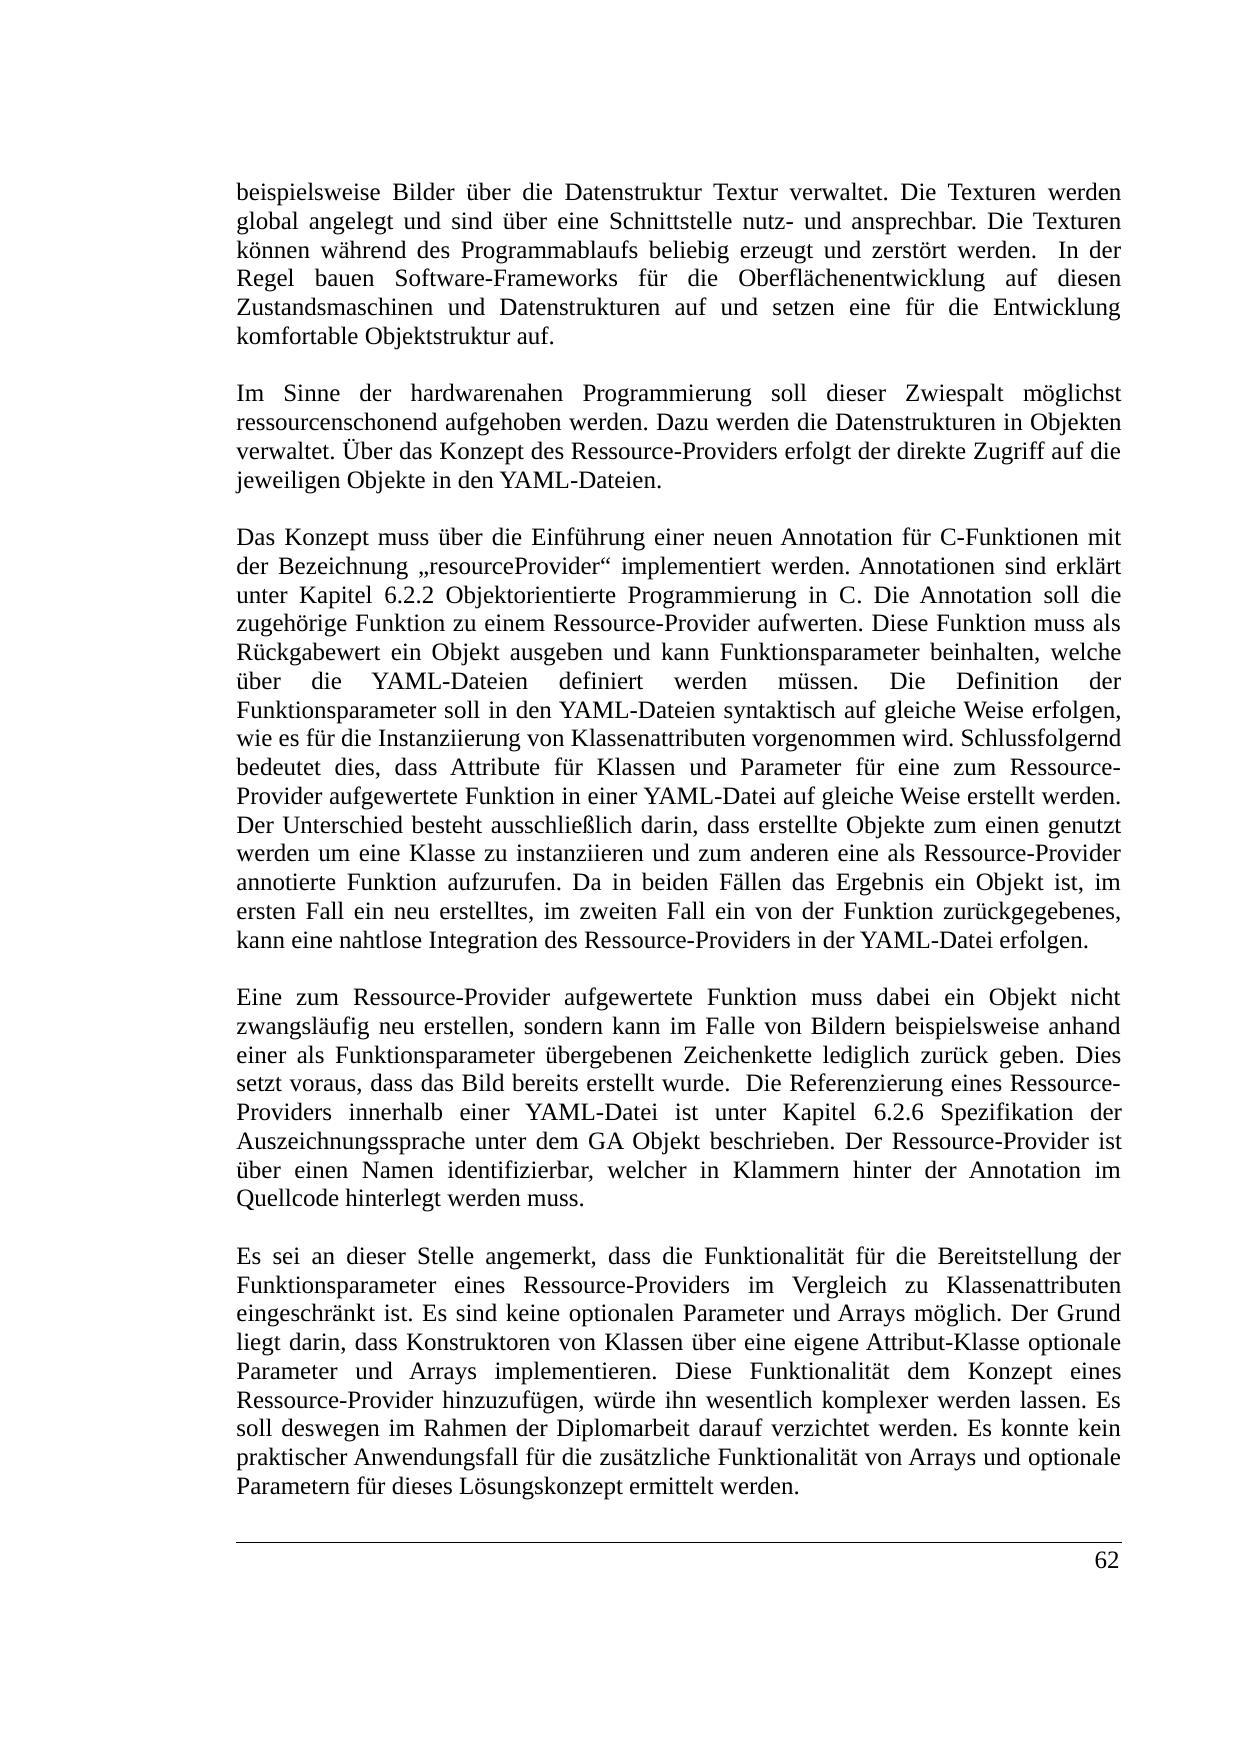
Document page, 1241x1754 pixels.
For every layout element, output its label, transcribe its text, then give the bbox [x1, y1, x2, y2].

text beispielsweise Bilder über die Datenstruktur Textur verwaltet. Die Texturen werden global angelegt und sind über eine Schnittstelle nutz- und ansprechbar. Die Texturen können während des Programmablaufs beliebig erzeugt und zerstört werden. In der Regel bauen Software-Frameworks für die Oberflächenentwicklung auf diesen Zustandsmaschinen und Datenstrukturen auf und setzen eine für die Entwicklung komfortable Objektstruktur auf. [236, 177, 1122, 350]
text Im Sinne der hardwarenahen Programmierung soll dieser Zwiespalt möglichst ressourcenschonend aufgehoben werden. Dazu werden die Datenstrukturen in Objekten verwaltet. Über das Konzept des Ressource-Providers erfolgt der direkte Zugriff auf die jeweiligen Objekte in den YAML-Dateien. [236, 378, 1122, 493]
text Das Konzept muss über die Einführung einer neuen Annotation für C-Funktionen mit der Bezeichnung „resourceProvider“ implementiert werden. Annotationen sind erklärt unter Kapitel 6.2.2 Objektorientierte Programmierung in C. Die Annotation soll die zugehörige Funktion zu einem Ressource-Provider aufwerten. Diese Funktion muss als Rückgabewert ein Objekt ausgeben und kann Funktionsparameter beinhalten, welche über die YAML-Dateien definiert werden müssen. Die Definition der Funktionsparameter soll in den YAML-Dateien syntaktisch auf gleiche Weise erfolgen, wie es für die Instanziierung von Klassenattributen vorgenommen wird. Schlussfolgernd bedeutet dies, dass Attribute für Klassen und Parameter für eine zum Ressource-Provider aufgewertete Funktion in einer YAML-Datei auf gleiche Weise erstellt werden. Der Unterschied besteht ausschließlich darin, dass erstellte Objekte zum einen genutzt werden um eine Klasse zu instanziieren und zum anderen eine als Ressource-Provider annotierte Funktion aufzurufen. Da in beiden Fällen das Ergebnis ein Objekt ist, im ersten Fall ein neu erstelltes, im zweiten Fall ein von der Funktion zurückgegebenes, kann eine nahtlose Integration des Ressource-Providers in der YAML-Datei erfolgen. [236, 522, 1122, 953]
text Eine zum Ressource-Provider aufgewertete Funktion muss dabei ein Objekt nicht zwangsläufig neu erstellen, sondern kann im Falle von Bildern beispielsweise anhand einer als Funktionsparameter übergebenen Zeichenkette lediglich zurück geben. Dies setzt voraus, dass das Bild bereits erstellt wurde. Die Referenzierung eines Ressource-Providers innerhalb einer YAML-Datei ist unter Kapitel 6.2.6 Spezifikation der Auszeichnungssprache unter dem GA Objekt beschrieben. Der Ressource-Provider ist über einen Namen identifizierbar, welcher in Klammern hinter der Annotation im Quellcode hinterlegt werden muss. [236, 982, 1122, 1212]
text Es sei an dieser Stelle angemerkt, dass die Funktionalität für die Bereitstellung der Funktionsparameter eines Ressource-Providers im Vergleich zu Klassenattributen eingeschränkt ist. Es sind keine optionalen Parameter und Arrays möglich. Der Grund liegt darin, dass Konstruktoren von Klassen über eine eigene Attribut-Klasse optionale Parameter und Arrays implementieren. Diese Funktionalität dem Konzept eines Ressource-Provider hinzuzufügen, würde ihn wesentlich komplexer werden lassen. Es soll deswegen im Rahmen der Diplomarbeit darauf verzichtet werden. Es konnte kein praktischer Anwendungsfall für die zusätzliche Funktionalität von Arrays und optionale Parametern für dieses Lösungskonzept ermittelt werden. [236, 1241, 1122, 1500]
